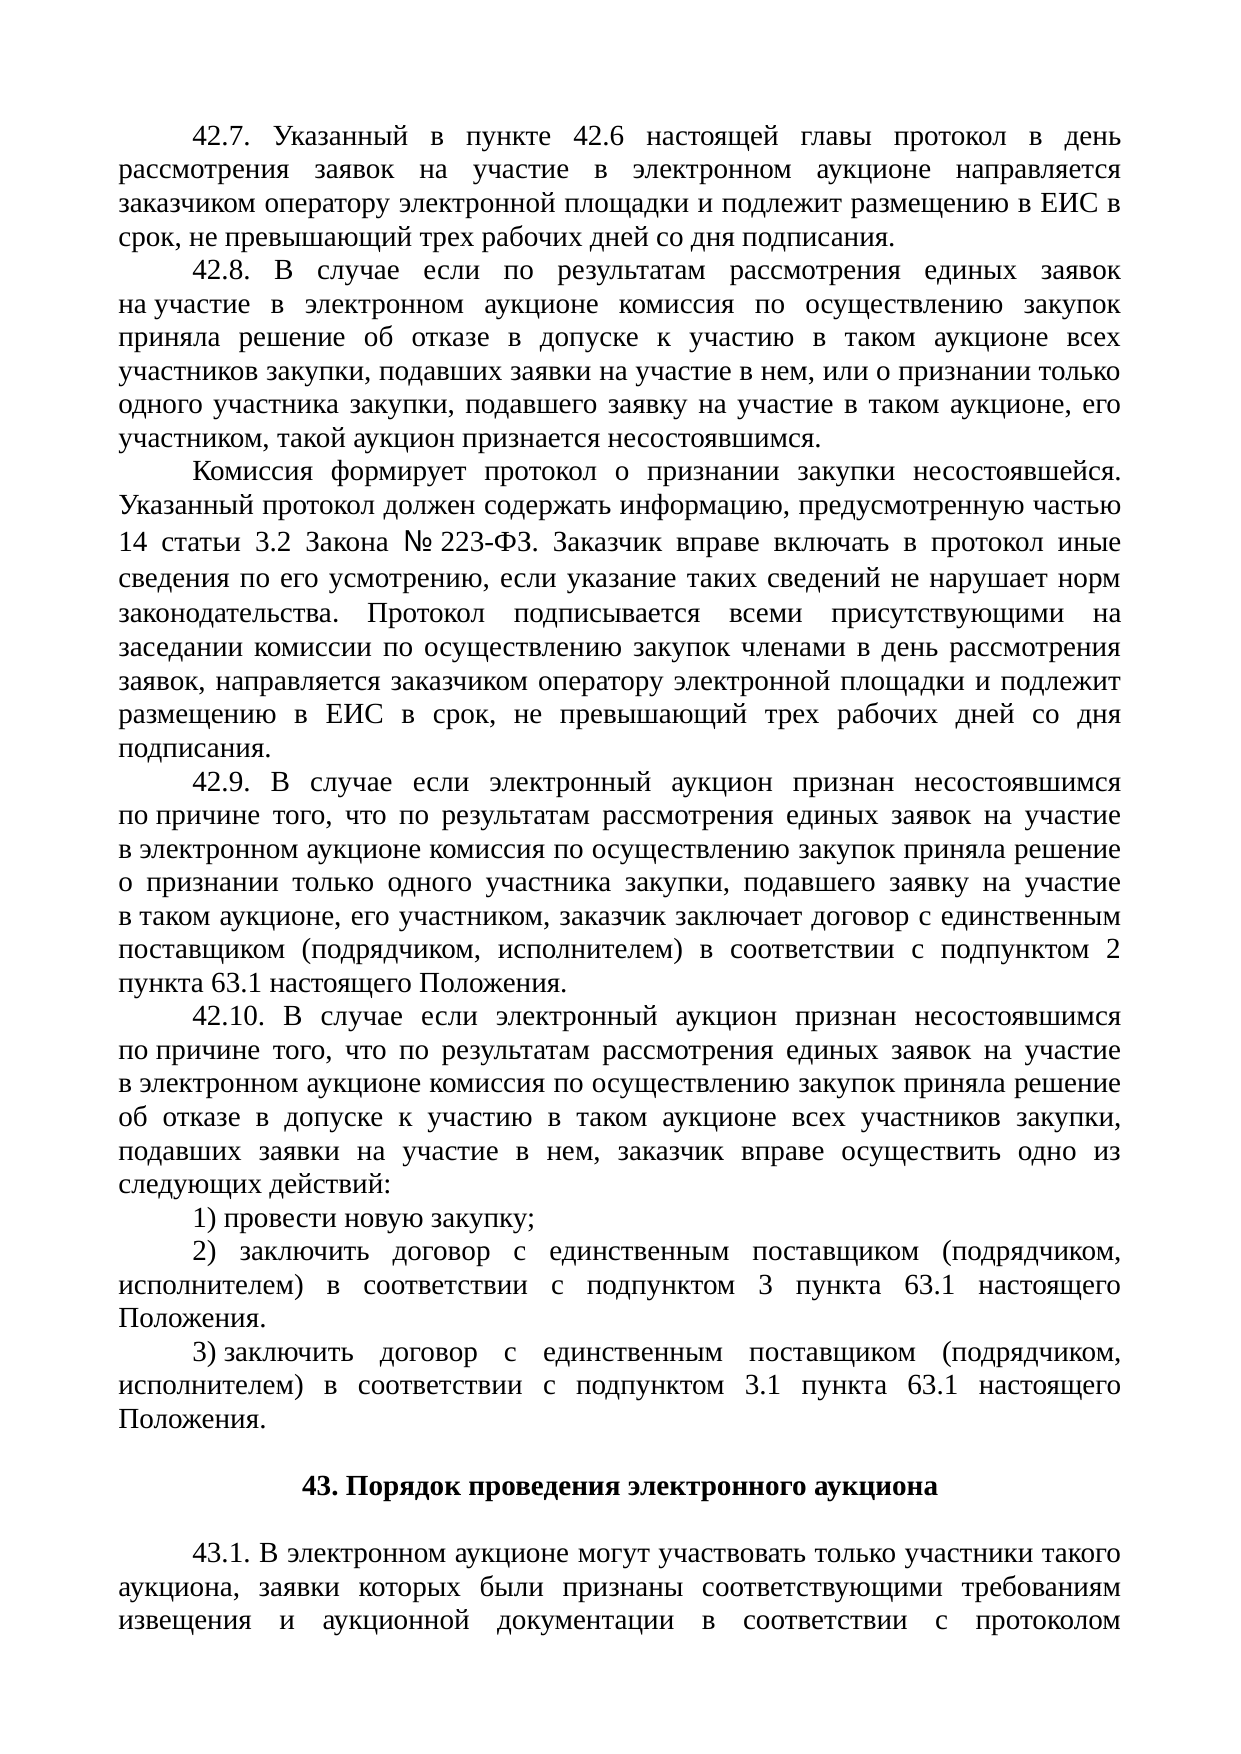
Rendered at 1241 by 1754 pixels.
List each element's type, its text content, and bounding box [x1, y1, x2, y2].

text 1) провести новую закупку; [118, 1200, 1122, 1233]
text 43.1. В электронном аукционе могут участвовать только участники такого аукциона, заявки которых были признаны соответствующими требованиям извещения и аукционной документации в соответствии с протоколом [118, 1535, 1122, 1636]
text 3) заключить договор с единственным поставщиком (подрядчиком, исполнителем) в соответствии с подпунктом 3.1 пункта 63.1 настоящего Положения. [118, 1334, 1122, 1434]
text 42.8. В случае если по результатам рассмотрения единых заявок на участие в электронном аукционе комиссия по осуществлению закупок приняла решение об отказе в допуске к участию в таком аукционе всех участников закупки, подавших заявки на участие в нем, или о признании только одного участника закупки, подавшего заявку на участие в таком аукционе, его участником, такой аукцион признается несостоявшимся. [118, 252, 1122, 453]
text 43. Порядок проведения электронного аукциона [118, 1468, 1122, 1502]
text 2) заключить договор с единственным поставщиком (подрядчиком, исполнителем) в соответствии с подпунктом 3 пункта 63.1 настоящего Положения. [118, 1233, 1122, 1334]
text 42.9. В случае если электронный аукцион признан несостоявшимся по причине того, что по результатам рассмотрения единых заявок на участие в электронном аукционе комиссия по осуществлению закупок приняла решение о признании только одного участника закупки, подавшего заявку на участие в таком аукционе, его участником, заказчик заключает договор с единственным поставщиком (подрядчиком, исполнителем) в соответствии с подпунктом 2 пункта 63.1 настоящего Положения. [118, 764, 1122, 998]
text 42.7. Указанный в пункте 42.6 настоящей главы протокол в день рассмотрения заявок на участие в электронном аукционе направляется заказчиком оператору электронной площадки и подлежит размещению в ЕИС в срок, не превышающий трех рабочих дней со дня подписания. [118, 118, 1122, 252]
text Комиссия формирует протокол о признании закупки несостоявшейся. Указанный протокол должен содержать информацию, предусмотренную частью 14 статьи 3.2 Закона № 223-ФЗ. Заказчик вправе включать в протокол иные сведения по его усмотрению, если указание таких сведений не нарушает норм законодательства. Протокол подписывается всеми присутствующими на заседании комиссии по осуществлению закупок членами в день рассмотрения заявок, направляется заказчиком оператору электронной площадки и подлежит размещению в ЕИС в срок, не превышающий трех рабочих дней со дня подписания. [118, 453, 1122, 764]
text 42.10. В случае если электронный аукцион признан несостоявшимся по причине того, что по результатам рассмотрения единых заявок на участие в электронном аукционе комиссия по осуществлению закупок приняла решение об отказе в допуске к участию в таком аукционе всех участников закупки, подавших заявки на участие в нем, заказчик вправе осуществить одно из следующих действий: [118, 998, 1122, 1200]
